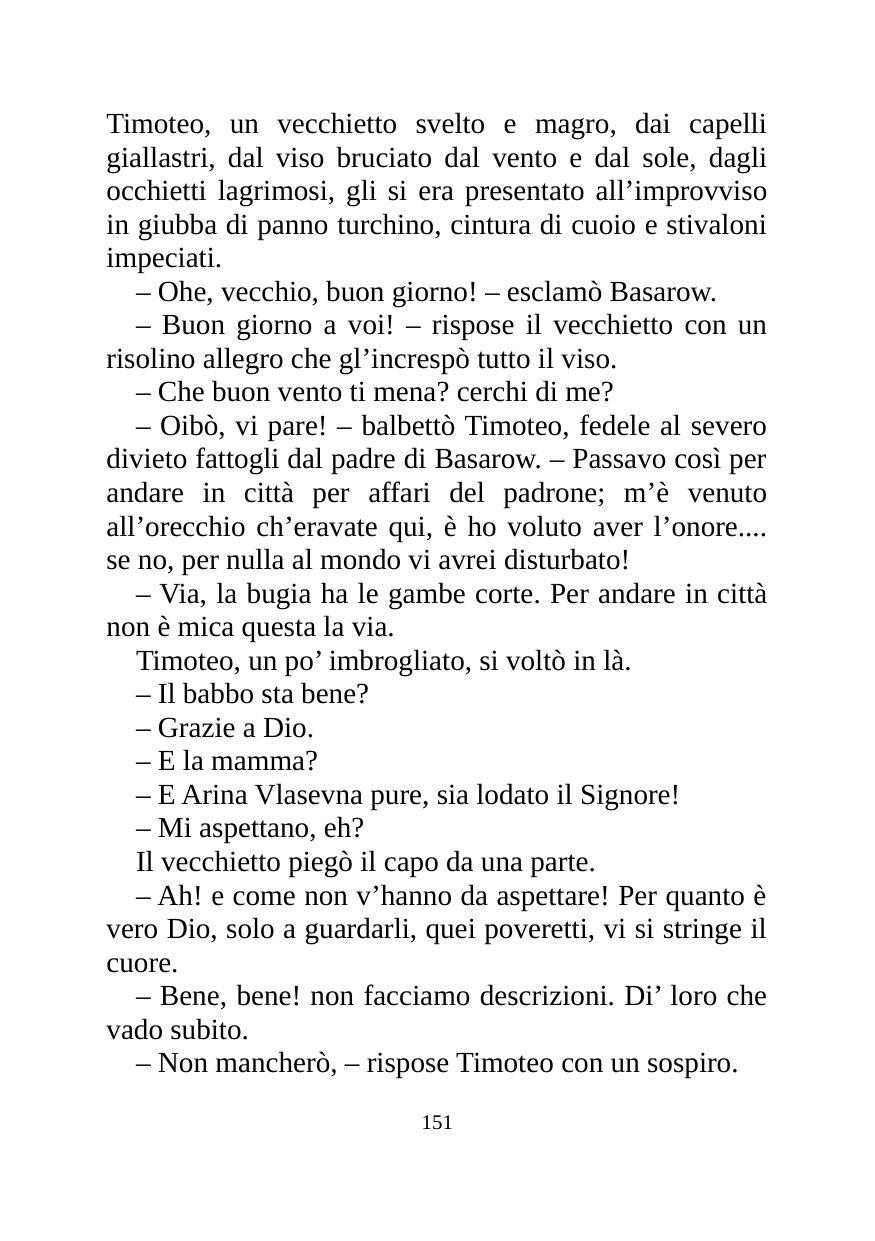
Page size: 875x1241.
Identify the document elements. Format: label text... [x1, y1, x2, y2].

text – E Arina Vlasevna pure, sia lodato il Signore! [106, 777, 768, 811]
text – Ohe, vecchio, buon giorno! – esclamò Basarow. [106, 274, 768, 307]
text Il vecchietto piegò il capo da una parte. [106, 844, 768, 878]
text – Oibò, vi pare! – balbettò Timoteo, fedele al severo divieto fattogli dal padre di Basarow. – Passavo così per andare in città per affari del padrone; m’è venuto all’orecchio ch’eravate qui, è ho voluto aver l’onore.... se no, per nulla al mondo vi avrei disturbato! [106, 408, 768, 576]
text – Mi aspettano, eh? [106, 811, 768, 844]
text – E la mamma? [106, 743, 768, 777]
text Timoteo, un po’ imbrogliato, si voltò in là. [106, 643, 768, 676]
text – Grazie a Dio. [106, 710, 768, 743]
text – Via, la bugia ha le gambe corte. Per andare in città non è mica questa la via. [106, 576, 768, 643]
text – Che buon vento ti mena? cerchi di me? [106, 374, 768, 408]
text – Bene, bene! non facciamo descrizioni. Di’ loro che vado subito. [106, 978, 768, 1045]
text – Buon giorno a voi! – rispose il vecchietto con un risolino allegro che gl’increspò tutto il viso. [106, 307, 768, 374]
text Timoteo, un vecchietto svelto e magro, dai capelli giallastri, dal viso bruciato dal vento e dal sole, dagli occhietti lagrimosi, gli si era presentato all’improvviso in giubba di panno turchino, cintura di cuoio e stivaloni impeciati. [106, 106, 768, 274]
text – Non mancherò, – rispose Timoteo con un sospiro. [106, 1045, 768, 1079]
text – Il babbo sta bene? [106, 676, 768, 710]
text – Ah! e come non v’hanno da aspettare! Per quanto è vero Dio, solo a guardarli, quei poveretti, vi si stringe il cuore. [106, 878, 768, 978]
